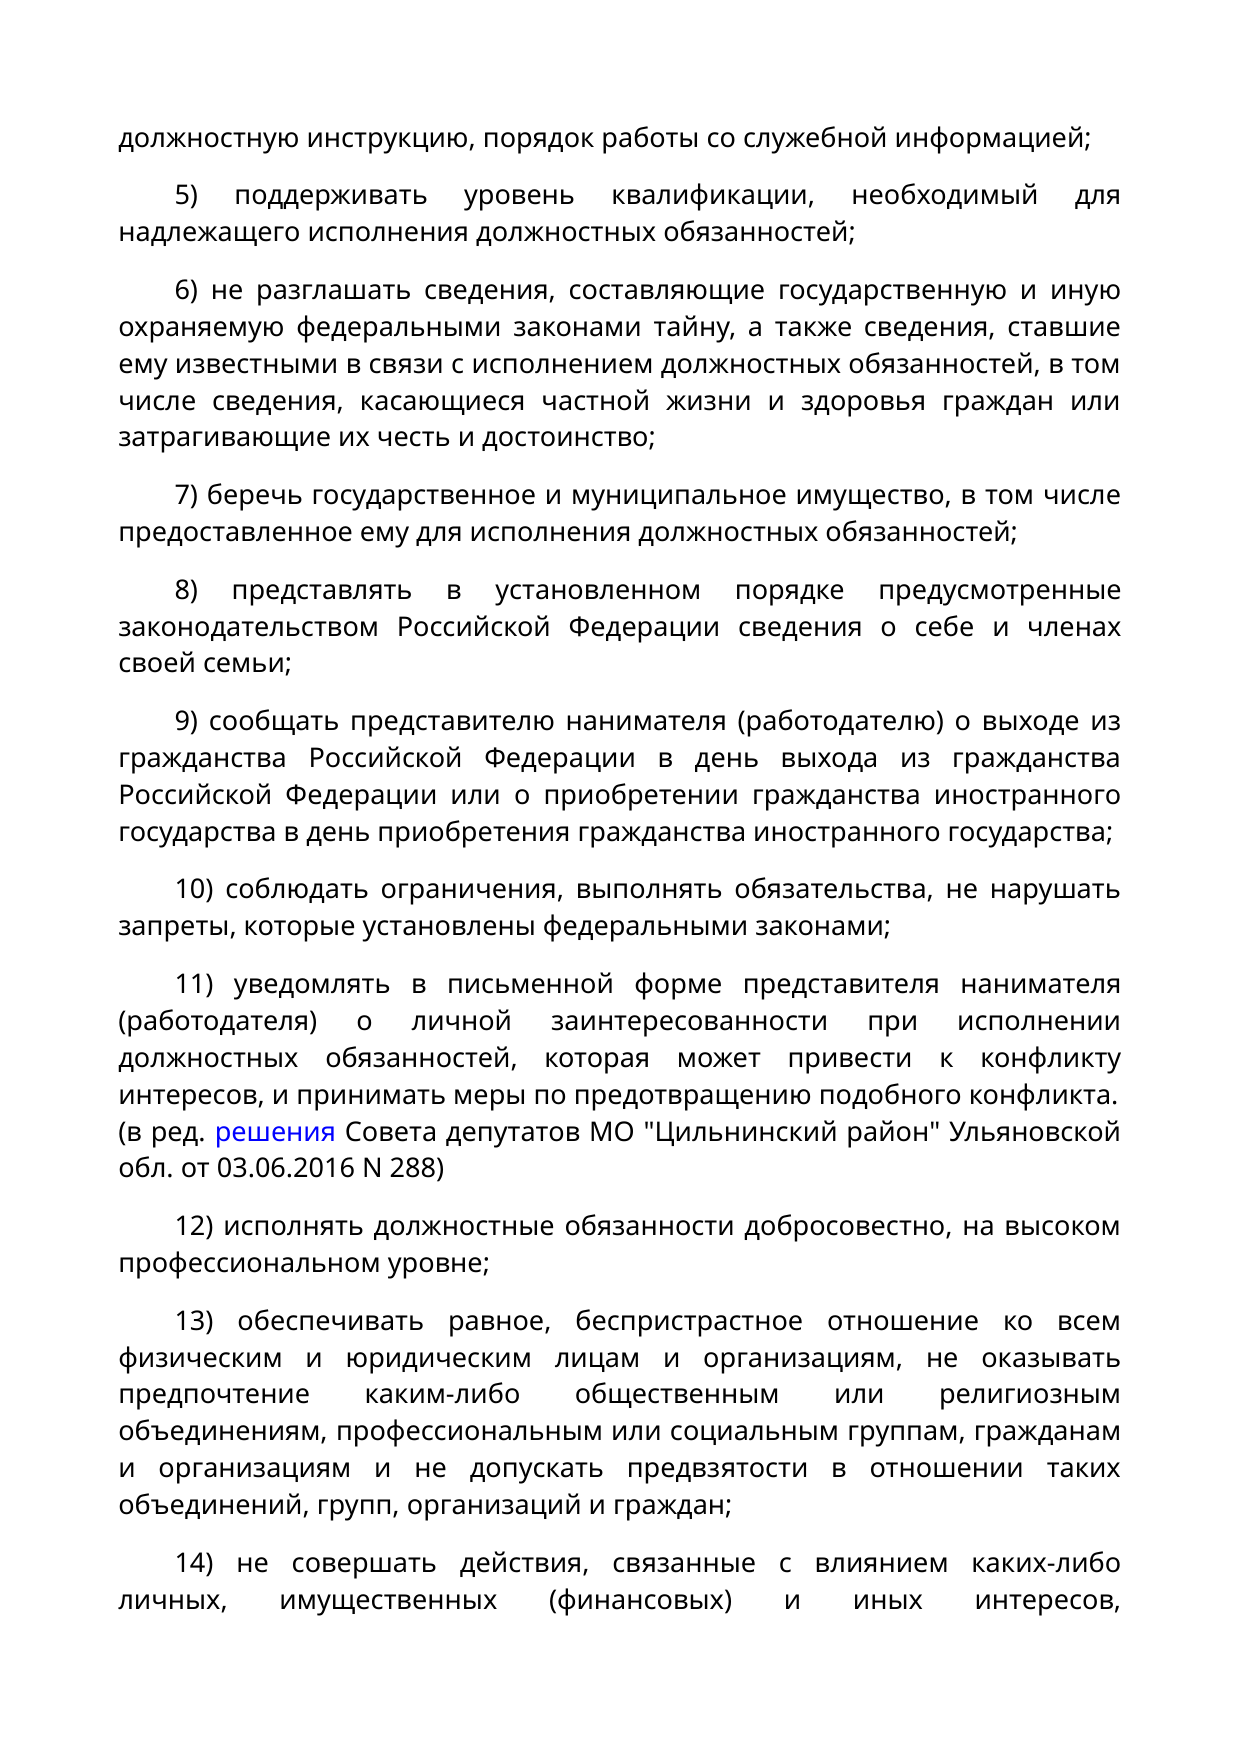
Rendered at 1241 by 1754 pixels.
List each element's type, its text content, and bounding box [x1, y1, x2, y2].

text 13) обеспечивать равное, беспристрастное отношение ко всем физическим и юридическим лицам и организациям, не оказывать предпочтение каким-либо общественным или религиозным объединениям, профессиональным или социальным группам, гражданам и организациям и не допускать предвзятости в отношении таких объединений, групп, организаций и граждан; [118, 1301, 1122, 1522]
text 6) не разглашать сведения, составляющие государственную и иную охраняемую федеральными законами тайну, а также сведения, ставшие ему известными в связи с исполнением должностных обязанностей, в том числе сведения, касающиеся частной жизни и здоровья граждан или затрагивающие их честь и достоинство; [118, 270, 1122, 455]
text (в ред. решения Совета депутатов МО "Цильнинский район" Ульяновской обл. от 03.06.2016 N 288) [118, 1112, 1122, 1186]
text 9) сообщать представителю нанимателя (работодателю) о выходе из гражданства Российской Федерации в день выхода из гражданства Российской Федерации или о приобретении гражданства иностранного государства в день приобретения гражданства иностранного государства; [118, 702, 1122, 849]
text 11) уведомлять в письменной форме представителя нанимателя (работодателя) о личной заинтересованности при исполнении должностных обязанностей, которая может привести к конфликту интересов, и принимать меры по предотвращению подобного конфликта. [118, 964, 1122, 1112]
text 14) не совершать действия, связанные с влиянием каких-либо личных, имущественных (финансовых) и иных интересов, [118, 1543, 1122, 1617]
text 10) соблюдать ограничения, выполнять обязательства, не нарушать запреты, которые установлены федеральными законами; [118, 870, 1122, 944]
text должностную инструкцию, порядок работы со служебной информацией; [118, 118, 1122, 155]
text 12) исполнять должностные обязанности добросовестно, на высоком профессиональном уровне; [118, 1207, 1122, 1280]
text 7) беречь государственное и муниципальное имущество, в том числе предоставленное ему для исполнения должностных обязанностей; [118, 476, 1122, 549]
text 8) представлять в установленном порядке предусмотренные законодательством Российской Федерации сведения о себе и членах своей семьи; [118, 570, 1122, 681]
text 5) поддерживать уровень квалификации, необходимый для надлежащего исполнения должностных обязанностей; [118, 176, 1122, 249]
